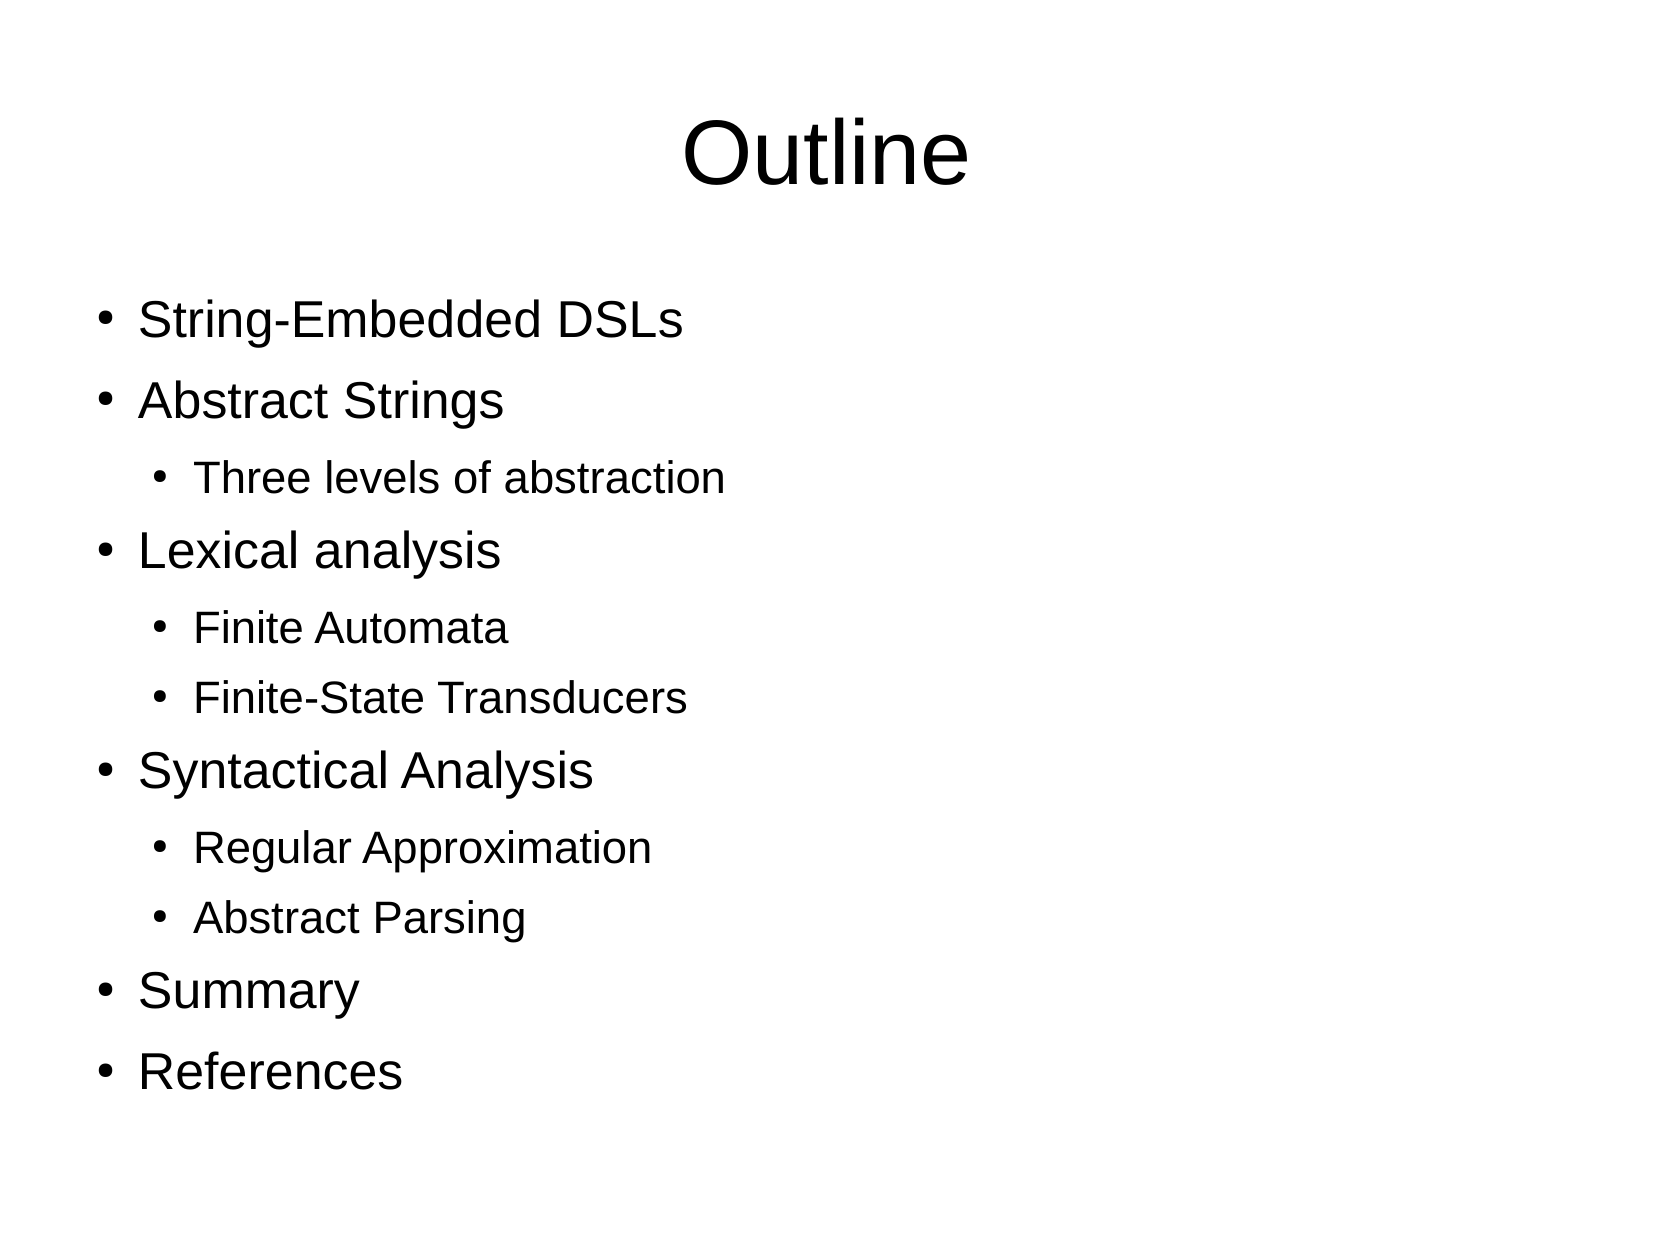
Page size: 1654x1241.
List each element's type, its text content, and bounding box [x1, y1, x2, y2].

list String-Embedded DSLs Abstract Strings Three levels of abstraction Lexical analysis Finite Automata Finite-State Transducers Syntactical Analysis Regular Approximation Abstract Parsing Summary References [82, 290, 1571, 1109]
title Outline [82, 56, 1571, 250]
